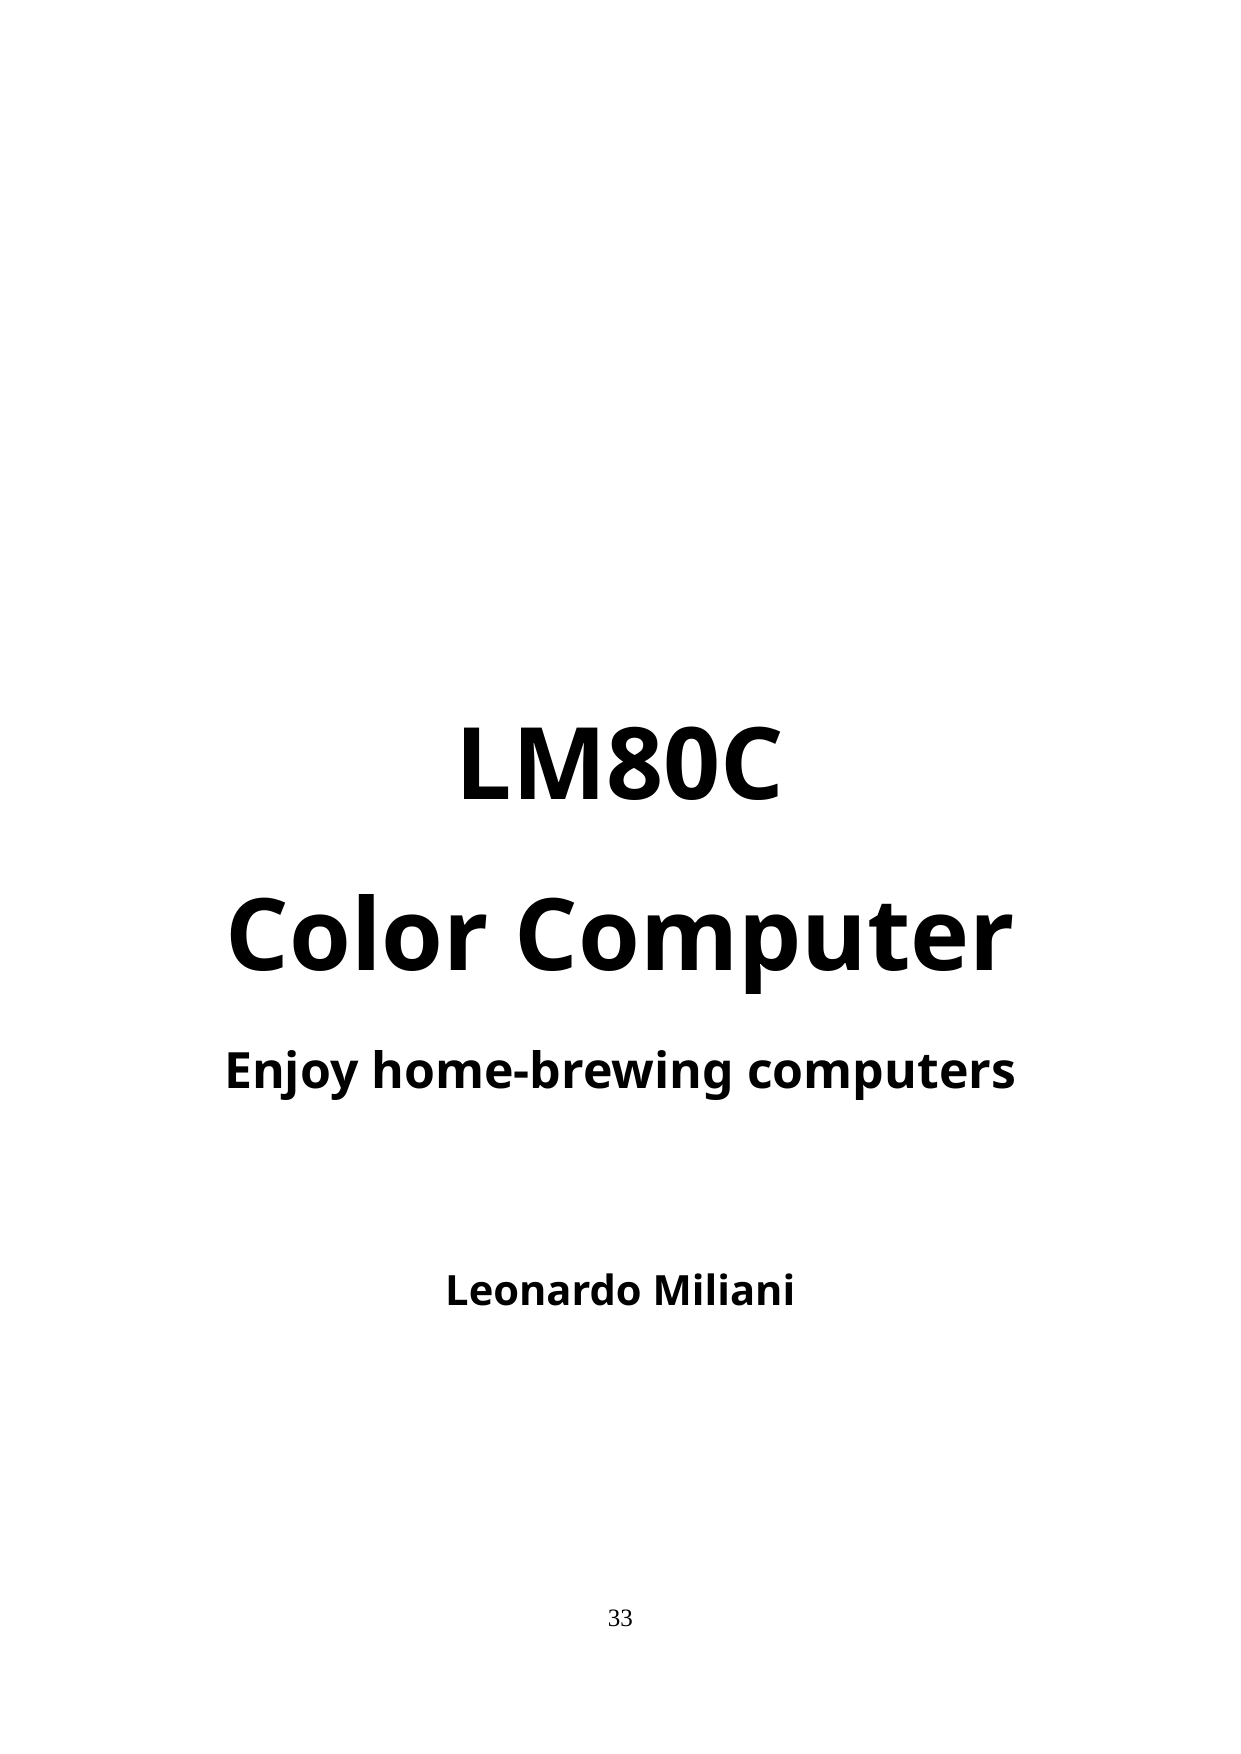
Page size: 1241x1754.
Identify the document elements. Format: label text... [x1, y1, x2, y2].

text Enjoy home-brewing computers [121, 1035, 1119, 1103]
text Color Computer [121, 863, 1119, 1000]
text Leonardo Miliani [121, 1261, 1119, 1318]
text LM80C [121, 692, 1119, 828]
